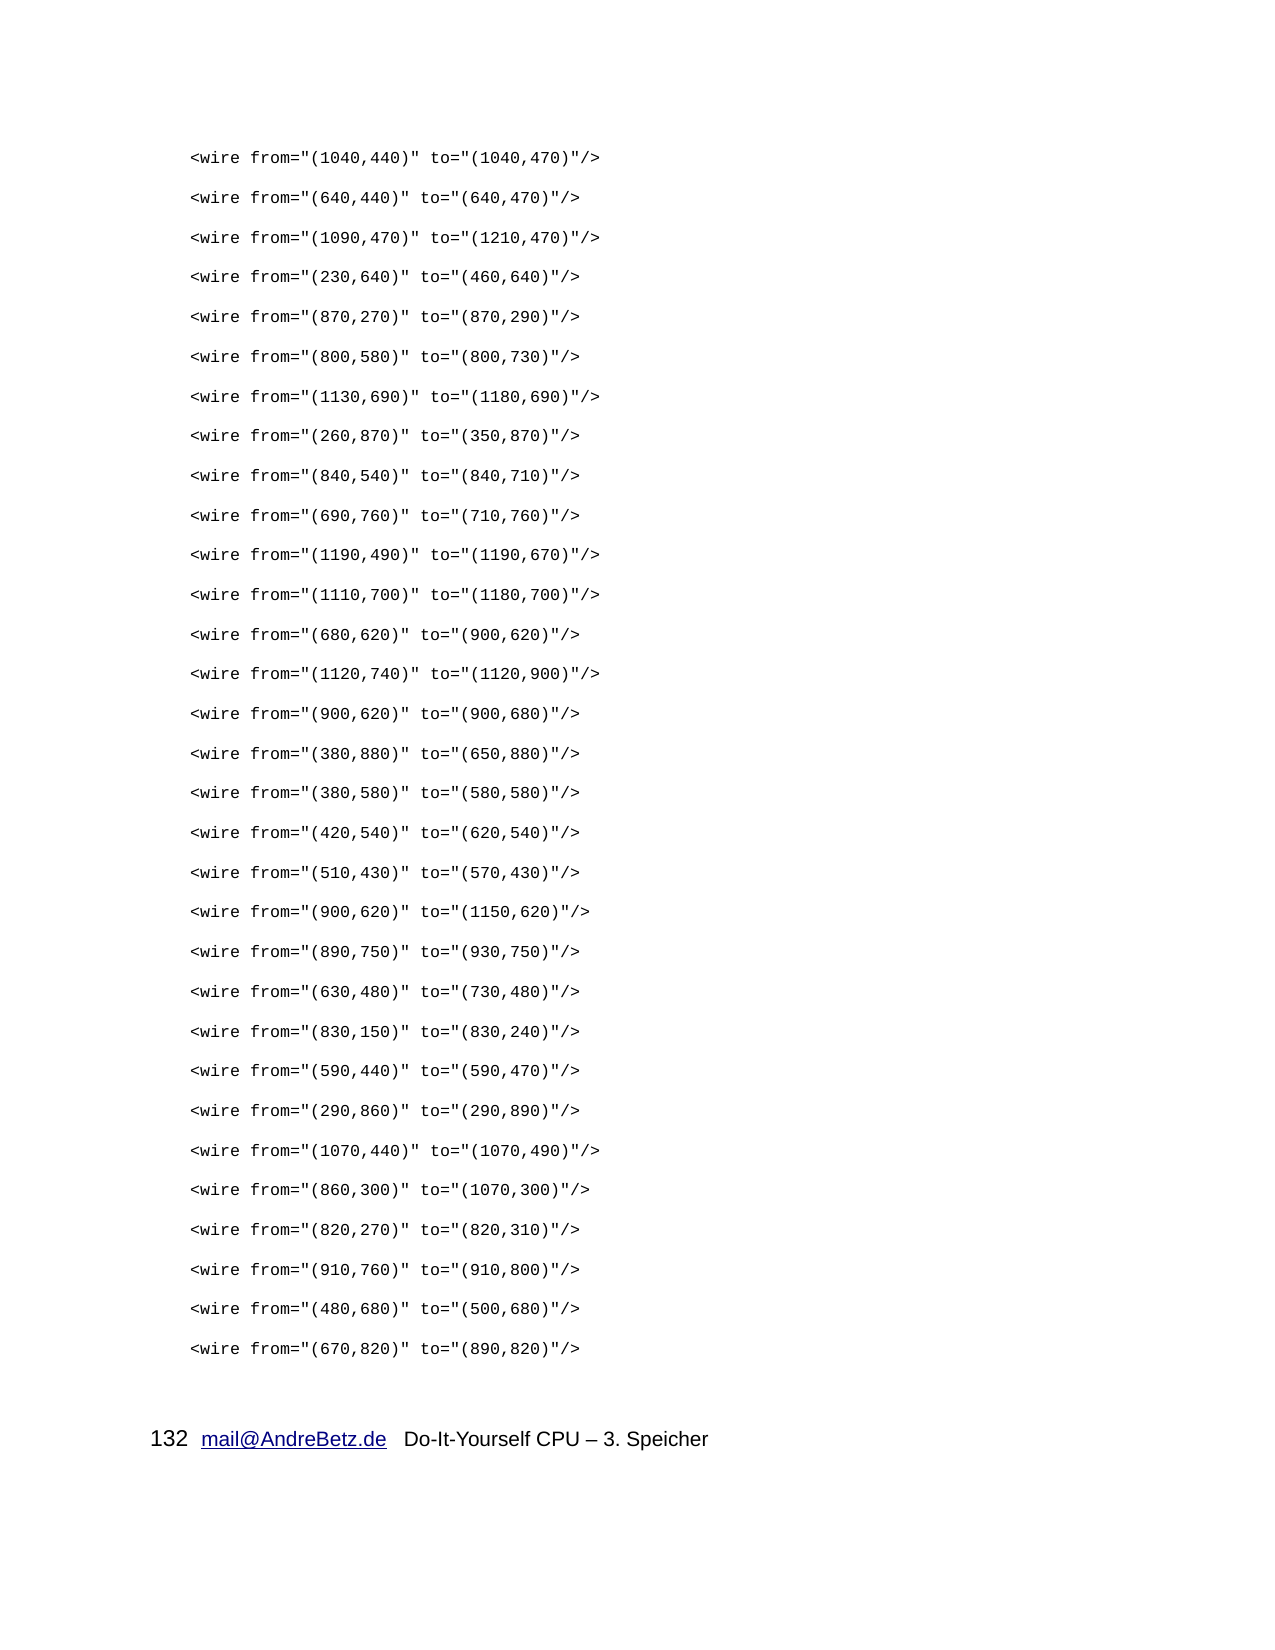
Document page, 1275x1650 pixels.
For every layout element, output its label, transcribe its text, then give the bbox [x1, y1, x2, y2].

text <wire from="(820,270)" to="(820,310)"/> [150, 1222, 1125, 1240]
text <wire from="(830,150)" to="(830,240)"/> [150, 1023, 1125, 1042]
text <wire from="(900,620)" to="(1150,620)"/> [150, 904, 1125, 923]
text <wire from="(260,870)" to="(350,870)"/> [150, 428, 1125, 447]
text <wire from="(910,760)" to="(910,800)"/> [150, 1261, 1125, 1280]
text <wire from="(1190,490)" to="(1190,670)"/> [150, 547, 1125, 566]
text <wire from="(690,760)" to="(710,760)"/> [150, 507, 1125, 526]
text <wire from="(640,440)" to="(640,470)"/> [150, 190, 1125, 208]
text <wire from="(670,820)" to="(890,820)"/> [150, 1341, 1125, 1359]
text <wire from="(1110,700)" to="(1180,700)"/> [150, 587, 1125, 605]
text <wire from="(860,300)" to="(1070,300)"/> [150, 1182, 1125, 1201]
text <wire from="(630,480)" to="(730,480)"/> [150, 983, 1125, 1002]
text <wire from="(420,540)" to="(620,540)"/> [150, 825, 1125, 843]
text <wire from="(870,270)" to="(870,290)"/> [150, 309, 1125, 328]
text <wire from="(890,750)" to="(930,750)"/> [150, 944, 1125, 963]
text <wire from="(1090,470)" to="(1210,470)"/> [150, 229, 1125, 248]
text <wire from="(230,640)" to="(460,640)"/> [150, 269, 1125, 288]
text <wire from="(900,620)" to="(900,680)"/> [150, 706, 1125, 724]
text <wire from="(800,580)" to="(800,730)"/> [150, 348, 1125, 367]
text <wire from="(840,540)" to="(840,710)"/> [150, 467, 1125, 486]
text <wire from="(680,620)" to="(900,620)"/> [150, 626, 1125, 645]
text <wire from="(1130,690)" to="(1180,690)"/> [150, 388, 1125, 407]
text <wire from="(1070,440)" to="(1070,490)"/> [150, 1142, 1125, 1161]
text <wire from="(1120,740)" to="(1120,900)"/> [150, 666, 1125, 685]
text <wire from="(290,860)" to="(290,890)"/> [150, 1102, 1125, 1121]
text <wire from="(480,680)" to="(500,680)"/> [150, 1301, 1125, 1320]
text <wire from="(1040,440)" to="(1040,470)"/> [150, 150, 1125, 169]
text <wire from="(380,880)" to="(650,880)"/> [150, 745, 1125, 764]
text <wire from="(590,440)" to="(590,470)"/> [150, 1063, 1125, 1082]
text <wire from="(380,580)" to="(580,580)"/> [150, 785, 1125, 804]
text <wire from="(510,430)" to="(570,430)"/> [150, 864, 1125, 883]
